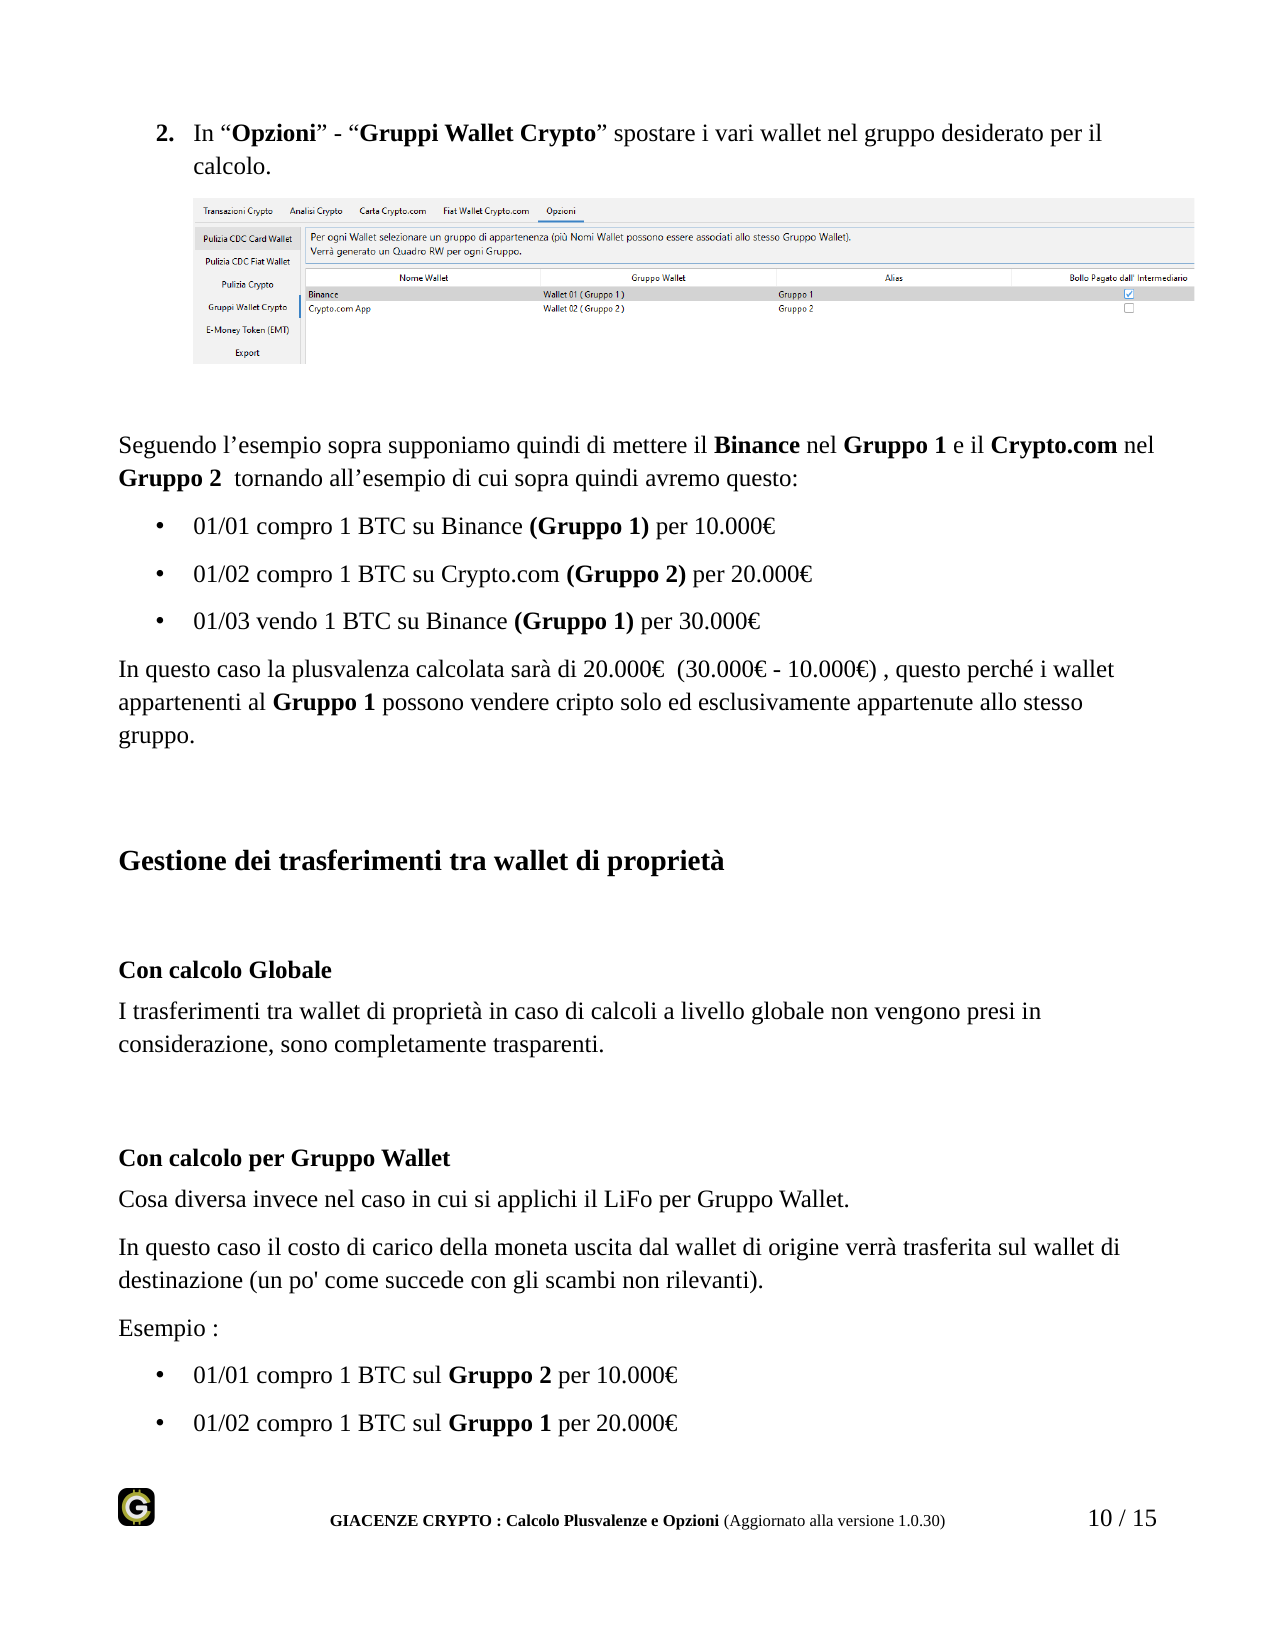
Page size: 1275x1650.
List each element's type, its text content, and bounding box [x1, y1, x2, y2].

text In questo caso il costo di carico della moneta uscita dal wallet di origine verrà trasferita sul wallet di destinazione (un po' come succede con gli scambi non rilevanti). [118, 1232, 1157, 1294]
text I trasferimenti tra wallet di proprietà in caso di calcoli a livello globale non vengono presi in considerazione, sono completamente trasparenti. [118, 996, 1157, 1058]
list 01/02 compro 1 BTC sul Gruppo 1 per 20.000€ [156, 1408, 1157, 1437]
text Seguendo l’esempio sopra supponiamo quindi di mettere il Binance nel Gruppo 1 e il Crypto.com nel Gruppo 2 tornando all’esempio di cui sopra quindi avremo questo: [118, 431, 1157, 492]
subtitle Con calcolo Globale [118, 955, 1157, 984]
list 01/02 compro 1 BTC su Crypto.com (Gruppo 2) per 20.000€ [156, 559, 1157, 587]
picture [118, 1488, 155, 1526]
list 01/03 vendo 1 BTC su Binance (Gruppo 1) per 30.000€ [156, 606, 1157, 635]
list In “Opzioni” - “Gruppi Wallet Crypto” spostare i vari wallet nel gruppo desiderato per il calcolo. [156, 118, 1157, 180]
list 01/01 compro 1 BTC sul Gruppo 2 per 10.000€ [156, 1360, 1157, 1389]
subtitle Gestione dei trasferimenti tra wallet di proprietà [118, 843, 1157, 876]
picture [193, 198, 1195, 364]
text Esempio : [118, 1313, 1157, 1341]
text Cosa diversa invece nel caso in cui si applichi il LiFo per Gruppo Wallet. [118, 1184, 1157, 1213]
list 01/01 compro 1 BTC su Binance (Gruppo 1) per 10.000€ [156, 511, 1157, 540]
subtitle Con calcolo per Gruppo Wallet [118, 1143, 1157, 1172]
text In questo caso la plusvalenza calcolata sarà di 20.000€ (30.000€ - 10.000€) , questo perché i wallet appartenenti al Gruppo 1 possono vendere cripto solo ed esclusivamente appartenute allo stesso gruppo. [118, 654, 1157, 749]
